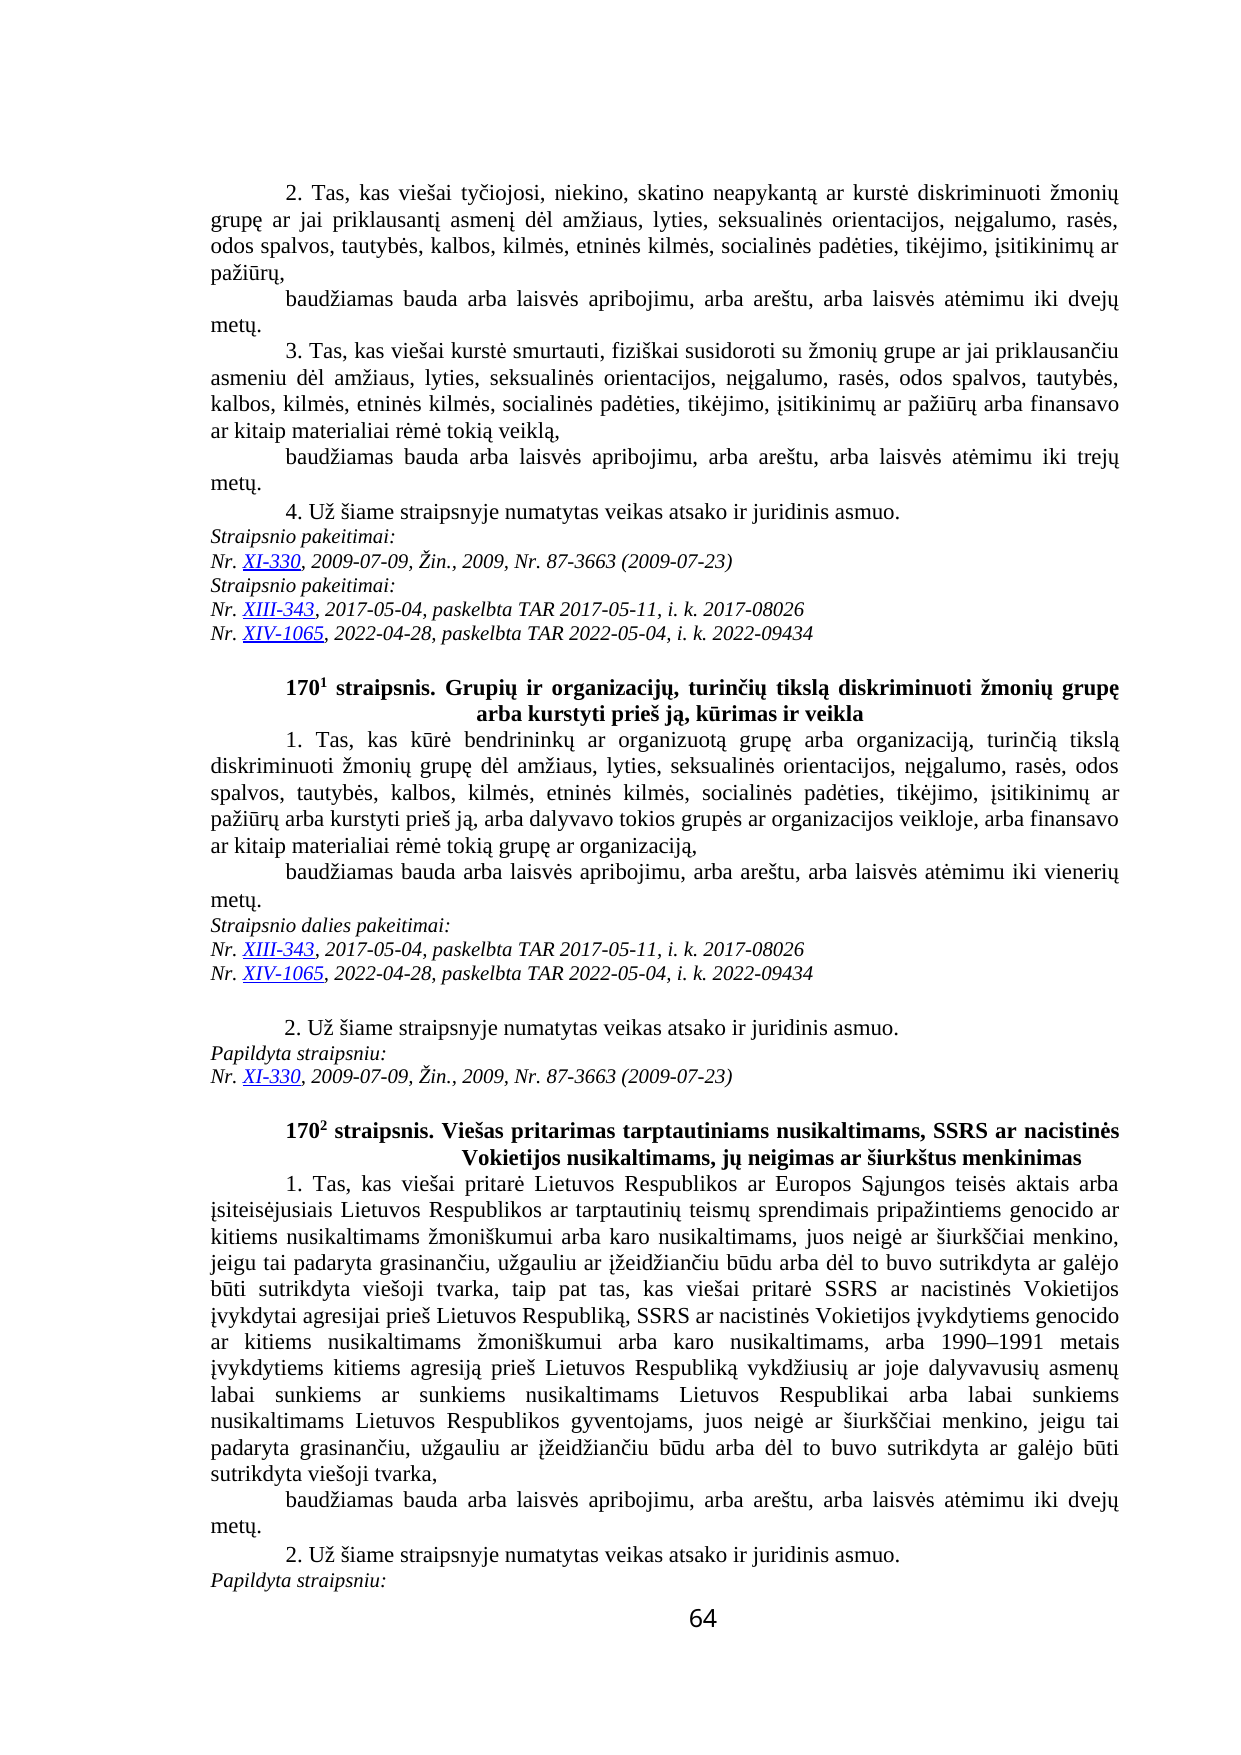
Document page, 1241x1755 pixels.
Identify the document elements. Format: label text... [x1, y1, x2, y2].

text 1701 straipsnis. Grupių ir organizacijų, turinčių tikslą diskriminuoti žmonių grupę arba kurstyti prieš ją, kūrimas ir veikla [285, 673, 1120, 726]
text Nr. XIII-343, 2017-05-04, paskelbta TAR 2017-05-11, i. k. 2017-08026 [210, 937, 1120, 961]
text 2. Už šiame straipsnyje numatytas veikas atsako ir juridinis asmuo. [210, 1014, 1120, 1040]
text baudžiamas bauda arba laisvės apribojimu, arba areštu, arba laisvės atėmimu iki trejų metų. [210, 443, 1120, 496]
text Nr. XIV-1065, 2022-04-28, paskelbta TAR 2022-05-04, i. k. 2022-09434 [210, 621, 1120, 645]
text Nr. XI-330, 2009-07-09, Žin., 2009, Nr. 87-3663 (2009-07-23) [210, 1064, 1120, 1088]
text 1702 straipsnis. Viešas pritarimas tarptautiniams nusikaltimams, SSRS ar nacistinės Vokietijos nusikaltimams, jų neigimas ar šiurkštus menkinimas [285, 1117, 1120, 1170]
text Papildyta straipsniu: [210, 1040, 1120, 1064]
text 4. Už šiame straipsnyje numatytas veikas atsako ir juridinis asmuo. [210, 496, 1120, 524]
text 1. Tas, kas kūrė bendrininkų ar organizuotą grupę arba organizaciją, turinčią tikslą diskriminuoti žmonių grupę dėl amžiaus, lyties, seksualinės orientacijos, neįgalumo, rasės, odos spalvos, tautybės, kalbos, kilmės, etninės kilmės, socialinės padėties, tikėjimo, įsitikinimų ar pažiūrų arba kurstyti prieš ją, arba dalyvavo tokios grupės ar organizacijos veikloje, arba finansavo ar kitaip materialiai rėmė tokią grupę ar organizaciją, [210, 726, 1120, 858]
text 1. Tas, kas viešai pritarė Lietuvos Respublikos ar Europos Sąjungos teisės aktais arba įsiteisėjusiais Lietuvos Respublikos ar tarptautinių teismų sprendimais pripažintiems genocido ar kitiems nusikaltimams žmoniškumui arba karo nusikaltimams, juos neigė ar šiurkščiai menkino, jeigu tai padaryta grasinančiu, užgauliu ar įžeidžiančiu būdu arba dėl to buvo sutrikdyta ar galėjo būti sutrikdyta viešoji tvarka, taip pat tas, kas viešai pritarė SSRS ar nacistinės Vokietijos įvykdytai agresijai prieš Lietuvos Respubliką, SSRS ar nacistinės Vokietijos įvykdytiems genocido ar kitiems nusikaltimams žmoniškumui arba karo nusikaltimams, arba 1990–1991 metais įvykdytiems kitiems agresiją prieš Lietuvos Respubliką vykdžiusių ar joje dalyvavusių asmenų labai sunkiems ar sunkiems nusikaltimams Lietuvos Respublikai arba labai sunkiems nusikaltimams Lietuvos Respublikos gyventojams, juos neigė ar šiurkščiai menkino, jeigu tai padaryta grasinančiu, užgauliu ar įžeidžiančiu būdu arba dėl to buvo sutrikdyta ar galėjo būti sutrikdyta viešoji tvarka, [210, 1170, 1120, 1486]
text baudžiamas bauda arba laisvės apribojimu, arba areštu, arba laisvės atėmimu iki vienerių metų. [210, 858, 1120, 913]
text Straipsnio pakeitimai: [210, 524, 1120, 548]
text Nr. XIII-343, 2017-05-04, paskelbta TAR 2017-05-11, i. k. 2017-08026 [210, 597, 1120, 621]
text Nr. XI-330, 2009-07-09, Žin., 2009, Nr. 87-3663 (2009-07-23) [210, 548, 1120, 573]
text baudžiamas bauda arba laisvės apribojimu, arba areštu, arba laisvės atėmimu iki dvejų metų. [210, 1486, 1120, 1539]
text Straipsnio pakeitimai: [210, 573, 1120, 597]
text 2. Tas, kas viešai tyčiojosi, niekino, skatino neapykantą ar kurstė diskriminuoti žmonių grupę ar jai priklausantį asmenį dėl amžiaus, lyties, seksualinės orientacijos, neįgalumo, rasės, odos spalvos, tautybės, kalbos, kilmės, etninės kilmės, socialinės padėties, tikėjimo, įsitikinimų ar pažiūrų, [210, 179, 1120, 285]
text baudžiamas bauda arba laisvės apribojimu, arba areštu, arba laisvės atėmimu iki dvejų metų. [210, 285, 1120, 338]
text Straipsnio dalies pakeitimai: [210, 913, 1120, 937]
text 3. Tas, kas viešai kurstė smurtauti, fiziškai susidoroti su žmonių grupe ar jai priklausančiu asmeniu dėl amžiaus, lyties, seksualinės orientacijos, neįgalumo, rasės, odos spalvos, tautybės, kalbos, kilmės, etninės kilmės, socialinės padėties, tikėjimo, įsitikinimų ar pažiūrų arba finansavo ar kitaip materialiai rėmė tokią veiklą, [210, 338, 1120, 443]
text Papildyta straipsniu: [210, 1568, 1120, 1592]
text 2. Už šiame straipsnyje numatytas veikas atsako ir juridinis asmuo. [210, 1539, 1120, 1568]
text Nr. XIV-1065, 2022-04-28, paskelbta TAR 2022-05-04, i. k. 2022-09434 [210, 961, 1120, 985]
